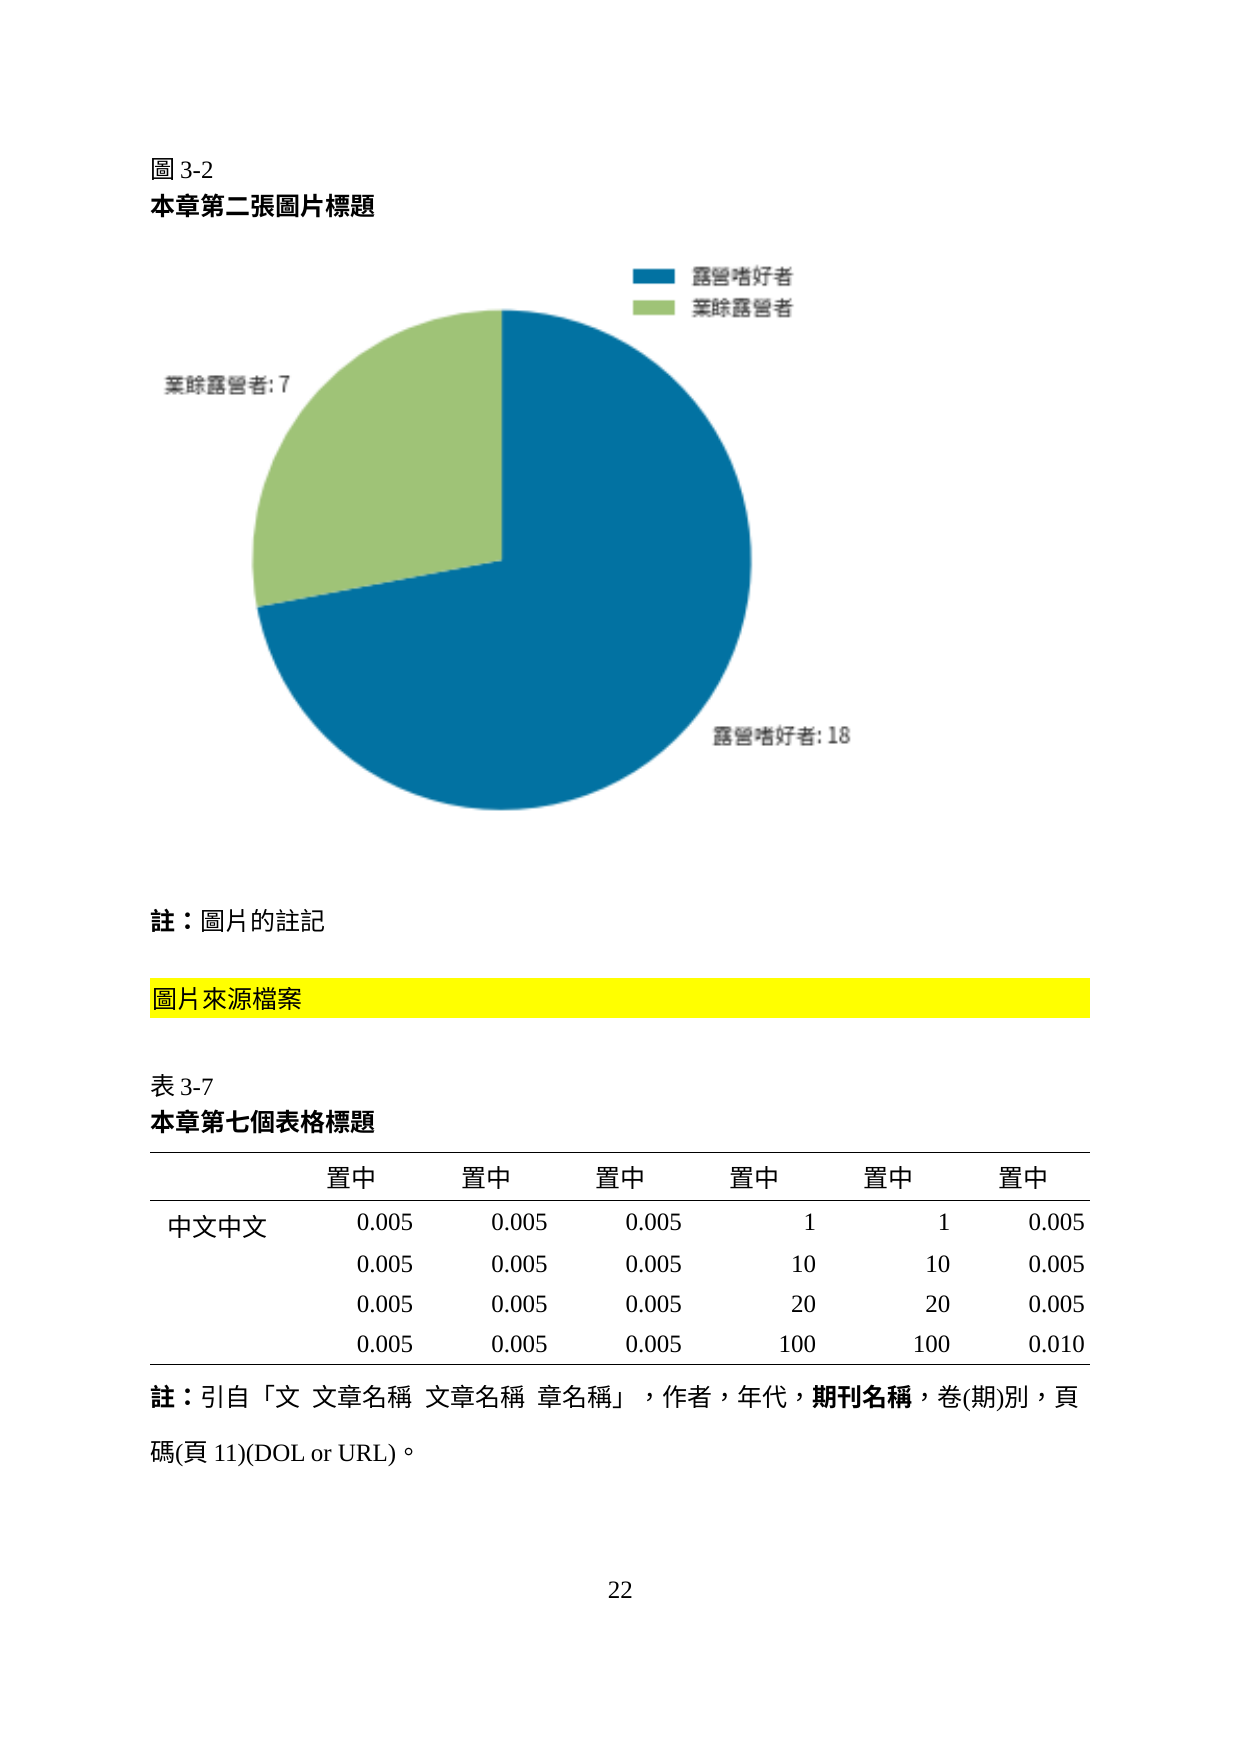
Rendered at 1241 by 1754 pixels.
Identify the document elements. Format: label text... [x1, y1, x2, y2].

table_cell 0.005 [419, 1242, 553, 1283]
table_cell 20 [821, 1283, 956, 1323]
table_header 置中 [956, 1153, 1090, 1200]
table_cell 100 [687, 1324, 821, 1364]
table_cell 0.005 [553, 1324, 687, 1364]
table_cell 0.005 [284, 1283, 418, 1323]
table_cell 100 [821, 1324, 956, 1364]
table_cell 0.010 [956, 1324, 1090, 1364]
table_cell 20 [687, 1283, 821, 1323]
picture [150, 235, 865, 888]
table_cell 0.005 [284, 1201, 418, 1242]
table_cell 0.005 [553, 1201, 687, 1242]
table_cell 0.005 [284, 1324, 418, 1364]
table_cell 0.005 [419, 1201, 553, 1242]
table_cell 10 [687, 1242, 821, 1283]
table_cell 0.005 [553, 1242, 687, 1283]
text 註：圖片的註記 [150, 902, 1090, 938]
table_cell 0.005 [956, 1242, 1090, 1283]
table_header 置中 [553, 1153, 687, 1200]
text 圖片來源檔案 [150, 978, 1090, 1018]
table_cell 0.005 [956, 1201, 1090, 1242]
table_cell 中文中文 [150, 1201, 284, 1364]
text 表3-7 本章第七個表格標題 [150, 1067, 1090, 1139]
table_cell 1 [687, 1201, 821, 1242]
table_cell 0.005 [553, 1283, 687, 1323]
table_cell 0.005 [419, 1324, 553, 1364]
text 圖3-2 本章第二張圖片標題 [150, 150, 1090, 222]
table_header 置中 [284, 1153, 418, 1200]
table_cell 1 [821, 1201, 956, 1242]
table_header 置中 [821, 1153, 956, 1200]
table_cell 10 [821, 1242, 956, 1283]
table_header [150, 1153, 284, 1200]
table_cell 0.005 [956, 1283, 1090, 1323]
table_header 置中 [419, 1153, 553, 1200]
table_cell 0.005 [419, 1283, 553, 1323]
text 註：引自「文 文章名稱 文章名稱 章名稱」，作者，年代，期刊名稱，卷(期)別，頁碼(頁11)(DOL or URL)。 [150, 1378, 1090, 1468]
table_header 置中 [687, 1153, 821, 1200]
table_cell 0.005 [284, 1242, 418, 1283]
